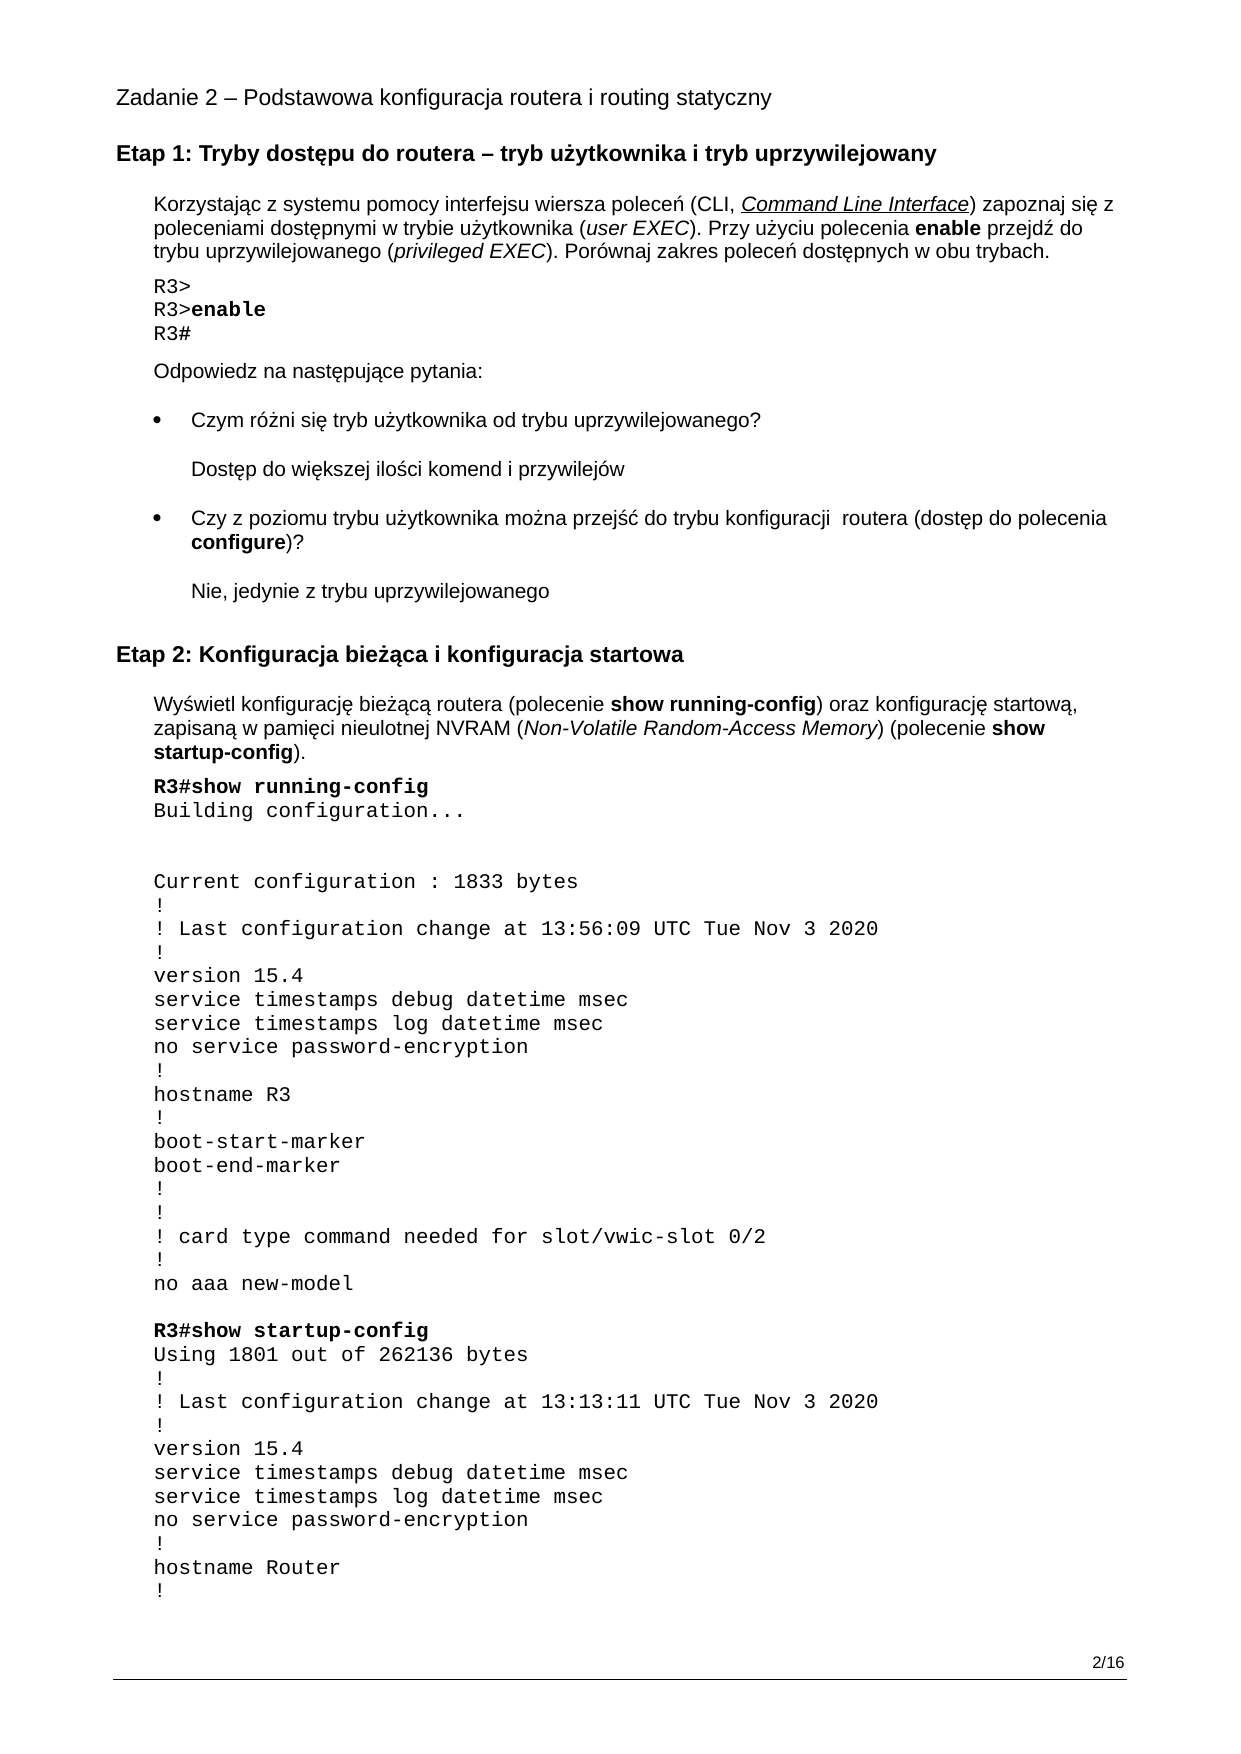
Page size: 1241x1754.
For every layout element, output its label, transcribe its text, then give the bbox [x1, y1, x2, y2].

text ! [153, 1533, 1124, 1557]
text ! [153, 1367, 1124, 1391]
text version 15.4 [153, 966, 1124, 989]
text R3#show startup-config [153, 1320, 1124, 1344]
text version 15.4 [153, 1438, 1124, 1462]
text ! [153, 1060, 1124, 1084]
text ! [153, 1178, 1124, 1202]
text Current configuration : 1833 bytes [153, 871, 1124, 894]
text ! card type command needed for slot/vwic-slot 0/2 [153, 1226, 1124, 1249]
text ! [153, 1415, 1124, 1438]
text ! [153, 894, 1124, 918]
text no service password-encryption [153, 1036, 1124, 1060]
list Dostęp do większej ilości komend i przywilejów [153, 457, 1124, 481]
list Konfiguracja bieżąca i konfiguracja startowa [116, 641, 1124, 667]
text no service password-encryption [153, 1509, 1124, 1533]
text ! Last configuration change at 13:56:09 UTC Tue Nov 3 2020 [153, 918, 1124, 942]
text hostname R3 [153, 1084, 1124, 1107]
text service timestamps log datetime msec [153, 1486, 1124, 1509]
text R3# [153, 323, 1124, 347]
text service timestamps debug datetime msec [153, 989, 1124, 1013]
text ! [153, 942, 1124, 966]
text ! [153, 1249, 1124, 1273]
text Using 1801 out of 262136 bytes [153, 1344, 1124, 1367]
text boot-end-marker [153, 1155, 1124, 1178]
text ! [153, 1202, 1124, 1226]
text Wyświetl konfigurację bieżącą routera (polecenie show running-config) oraz konfigurację startową, zapisaną w pamięci nieulotnej NVRAM (Non-Volatile Random-Access Memory) (polecenie show startup-config). [153, 692, 1124, 764]
text no aaa new-model [153, 1273, 1124, 1297]
list Tryby dostępu do routera – tryb użytkownika i tryb uprzywilejowany [116, 140, 1124, 166]
list Nie, jedynie z trybu uprzywilejowanego [153, 579, 1124, 603]
text ! [153, 1580, 1124, 1604]
text ! Last configuration change at 13:13:11 UTC Tue Nov 3 2020 [153, 1391, 1124, 1415]
list Czy z poziomu trybu użytkownika można przejść do trybu konfiguracji routera (dostęp do polecenia configure)? [153, 506, 1124, 554]
text ! [153, 1107, 1124, 1131]
text boot-start-marker [153, 1131, 1124, 1155]
text service timestamps log datetime msec [153, 1013, 1124, 1036]
text Korzystając z systemu pomocy interfejsu wiersza poleceń (CLI, Command Line Interface) zapoznaj się z poleceniami dostępnymi w trybie użytkownika (user EXEC). Przy użyciu polecenia enable przejdź do trybu uprzywilejowanego (privileged EXEC). Porównaj zakres poleceń dostępnych w obu trybach. [153, 191, 1124, 263]
text service timestamps debug datetime msec [153, 1462, 1124, 1486]
text R3#show running-config [153, 776, 1124, 800]
list Czym różni się tryb użytkownika od trybu uprzywilejowanego? [153, 408, 1124, 432]
text hostname Router [153, 1557, 1124, 1580]
text R3>enable [153, 299, 1124, 323]
text Odpowiedz na następujące pytania: [153, 359, 1124, 383]
text Building configuration... [153, 800, 1124, 824]
text R3> [153, 276, 1124, 299]
